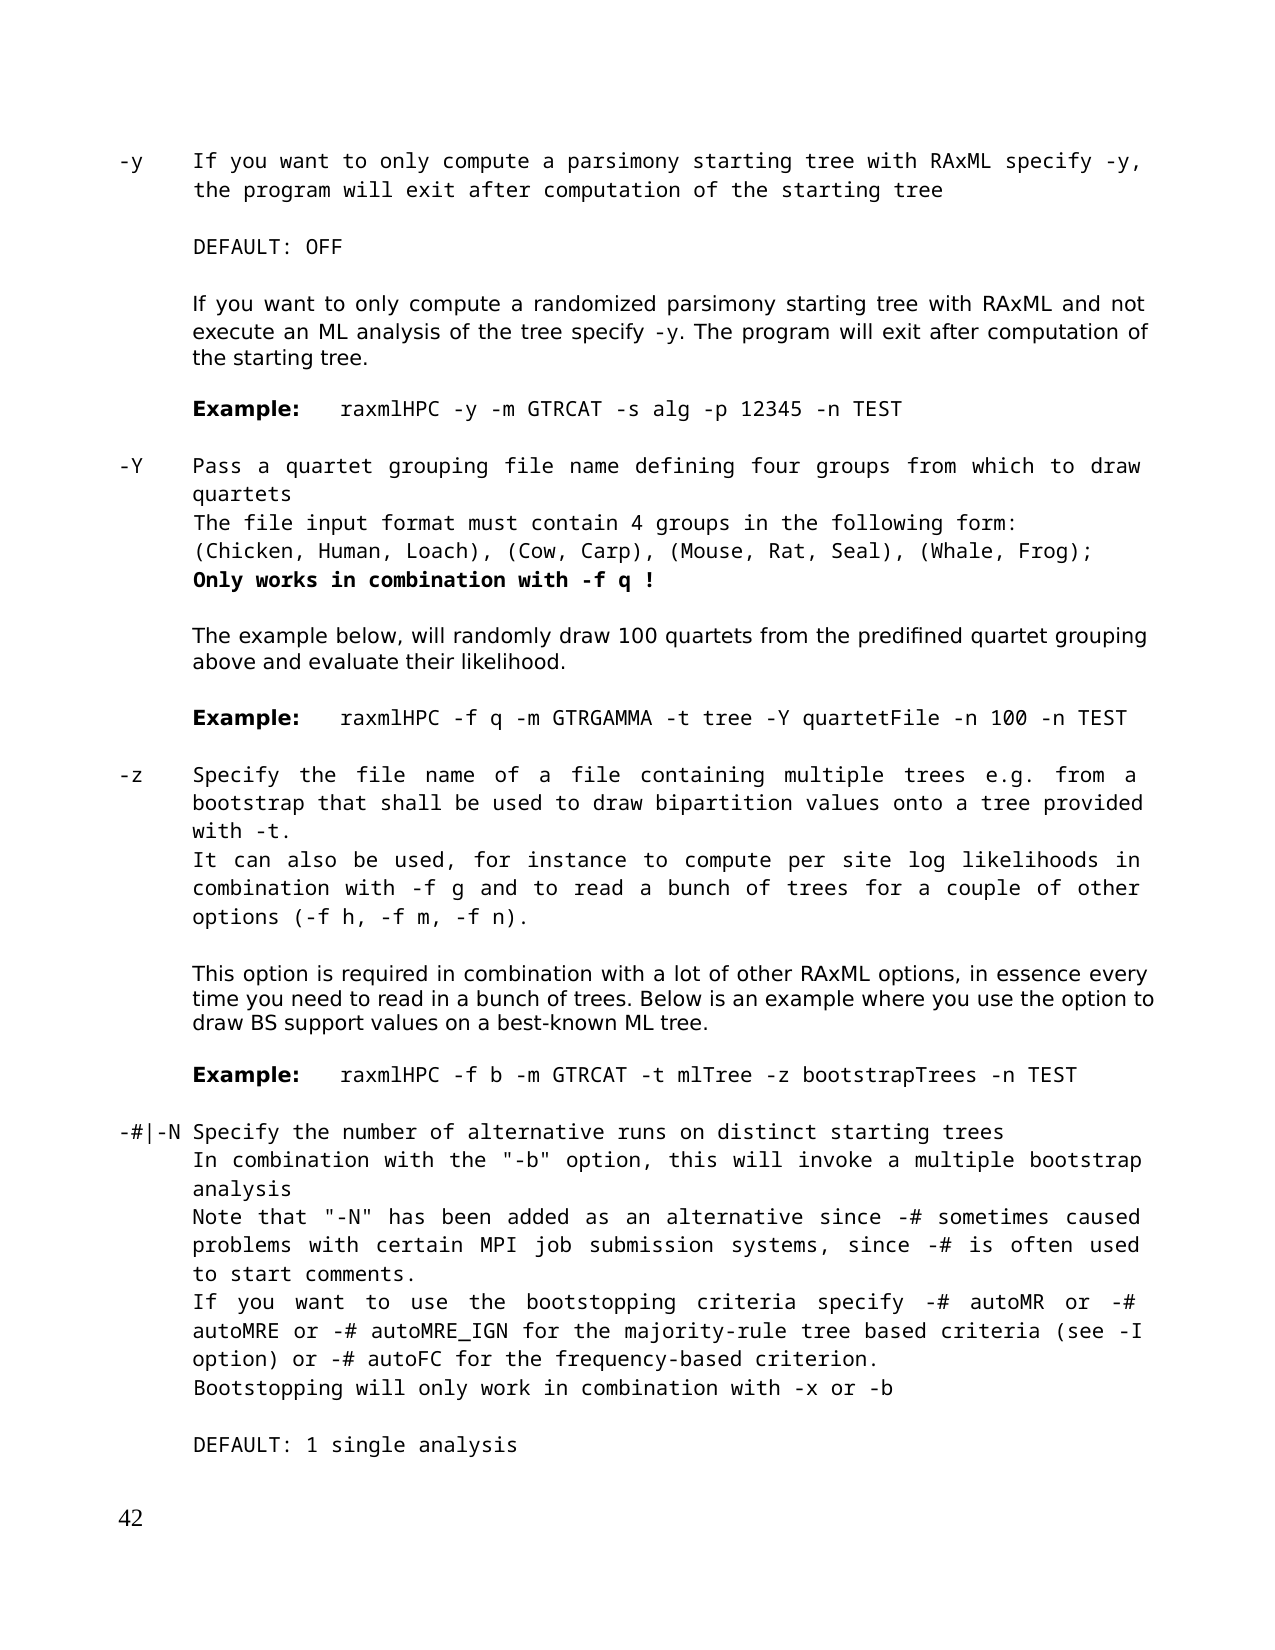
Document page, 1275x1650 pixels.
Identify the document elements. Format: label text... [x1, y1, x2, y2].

text Note that "-N" has been added as an alternative since -# sometimes caused problems with certain MPI job submission systems, since -# is often used to start comments. [118, 1202, 1157, 1287]
text This option is required in combination with a lot of other RAxML options, in essence every time you need to read in a bunch of trees. Below is an example where you use the option to draw BS support values on a best-known ML tree. [118, 959, 1157, 1036]
text Example: raxmlHPC -f q -m GTRGAMMA -t tree -Y quartetFile -n 100 -n TEST [118, 703, 1157, 731]
text In combination with the "-b" option, this will invoke a multiple bootstrap analysis [118, 1145, 1157, 1202]
text Only works in combination with -f q ! [118, 565, 1157, 593]
text DEFAULT: OFF [118, 232, 1157, 260]
text Example: raxmlHPC -f b -m GTRCAT -t mlTree -z bootstrapTrees -n TEST [118, 1060, 1157, 1088]
text (Chicken, Human, Loach), (Cow, Carp), (Mouse, Rat, Seal), (Whale, Frog); [118, 536, 1157, 565]
text If you want to only compute a randomized parsimony starting tree with RAxML and not execute an ML analysis of the tree specify -y. The program will exit after computation of the starting tree. [118, 289, 1157, 370]
text Bootstopping will only work in combination with -x or -b [118, 1373, 1157, 1401]
text -y If you want to only compute a parsimony starting tree with RAxML specify -y, [118, 147, 1157, 175]
text The example below, will randomly draw 100 quartets from the predifined quartet grouping above and evaluate their likelihood. [118, 622, 1157, 674]
text DEFAULT: 1 single analysis [118, 1430, 1157, 1458]
text Example: raxmlHPC -y -m GTRCAT -s alg -p 12345 -n TEST [118, 394, 1157, 423]
text The file input format must contain 4 groups in the following form: [118, 508, 1157, 536]
text -#|-N Specify the number of alternative runs on distinct starting trees [118, 1117, 1157, 1145]
text If you want to use the bootstopping criteria specify -# autoMR or -# autoMRE or -# autoMRE_IGN for the majority-rule tree based criteria (see -I option) or -# autoFC for the frequency-based criterion. [118, 1287, 1157, 1373]
text It can also be used, for instance to compute per site log likelihoods in combination with -f g and to read a bunch of trees for a couple of other options (-f h, -f m, -f n). [118, 845, 1157, 930]
text the program will exit after computation of the starting tree [118, 175, 1157, 203]
text -z Specify the file name of a file containing multiple trees e.g. from a bootstrap that shall be used to draw bipartition values onto a tree provided with -t. [118, 760, 1157, 845]
text -Y Pass a quartet grouping file name defining four groups from which to draw quartets [118, 451, 1157, 508]
